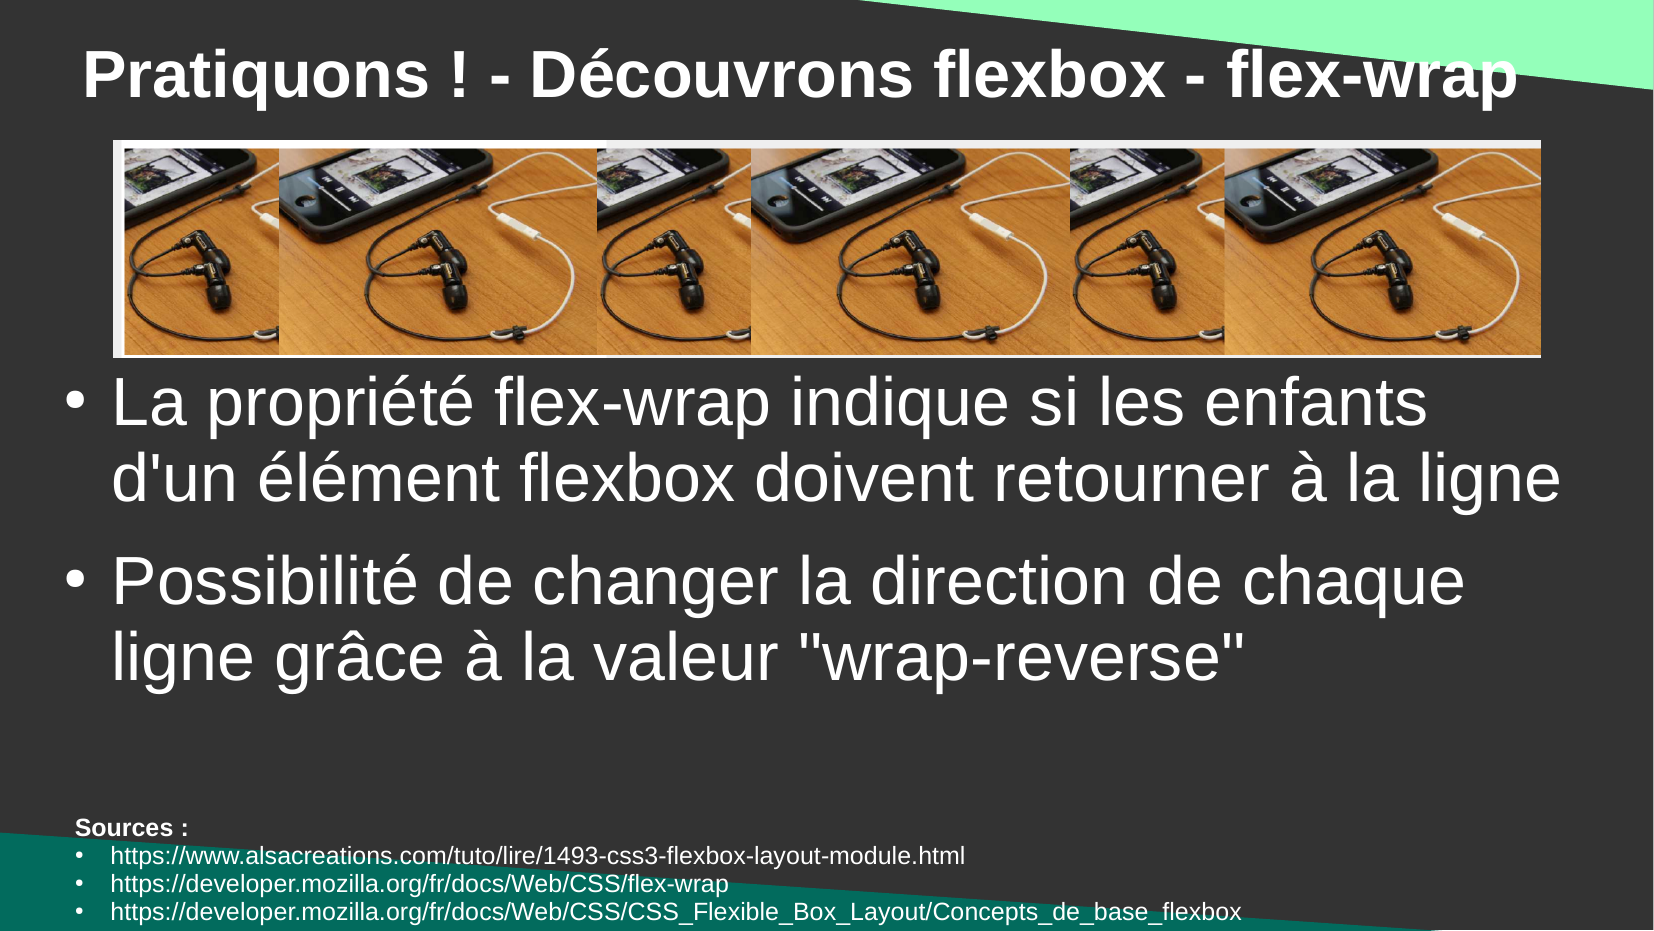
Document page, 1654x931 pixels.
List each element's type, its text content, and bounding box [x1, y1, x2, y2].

list La propriété flex-wrap indique si les enfants d'un élément flexbox doivent retourner à la ligne Possibilité de changer la direction de chaque ligne grâce à la valeur "wrap-reverse" [47, 363, 1571, 709]
picture [113, 140, 1541, 358]
text_box [858, 0, 1654, 90]
title Pratiquons ! - Découvrons flexbox - flex-wrap [82, 37, 1630, 112]
text_box Sources : https://www.alsacreations.com/tuto/lire/1493-css3-flexbox-layout-module.html https://developer.mozilla.org/fr/docs/Web/CSS/flex-wrap https://developer.mozilla.org/fr/docs/Web/CSS/CSS_Flexible_Box_Layout/Concepts_de_base_flexbox [60, 806, 1546, 931]
